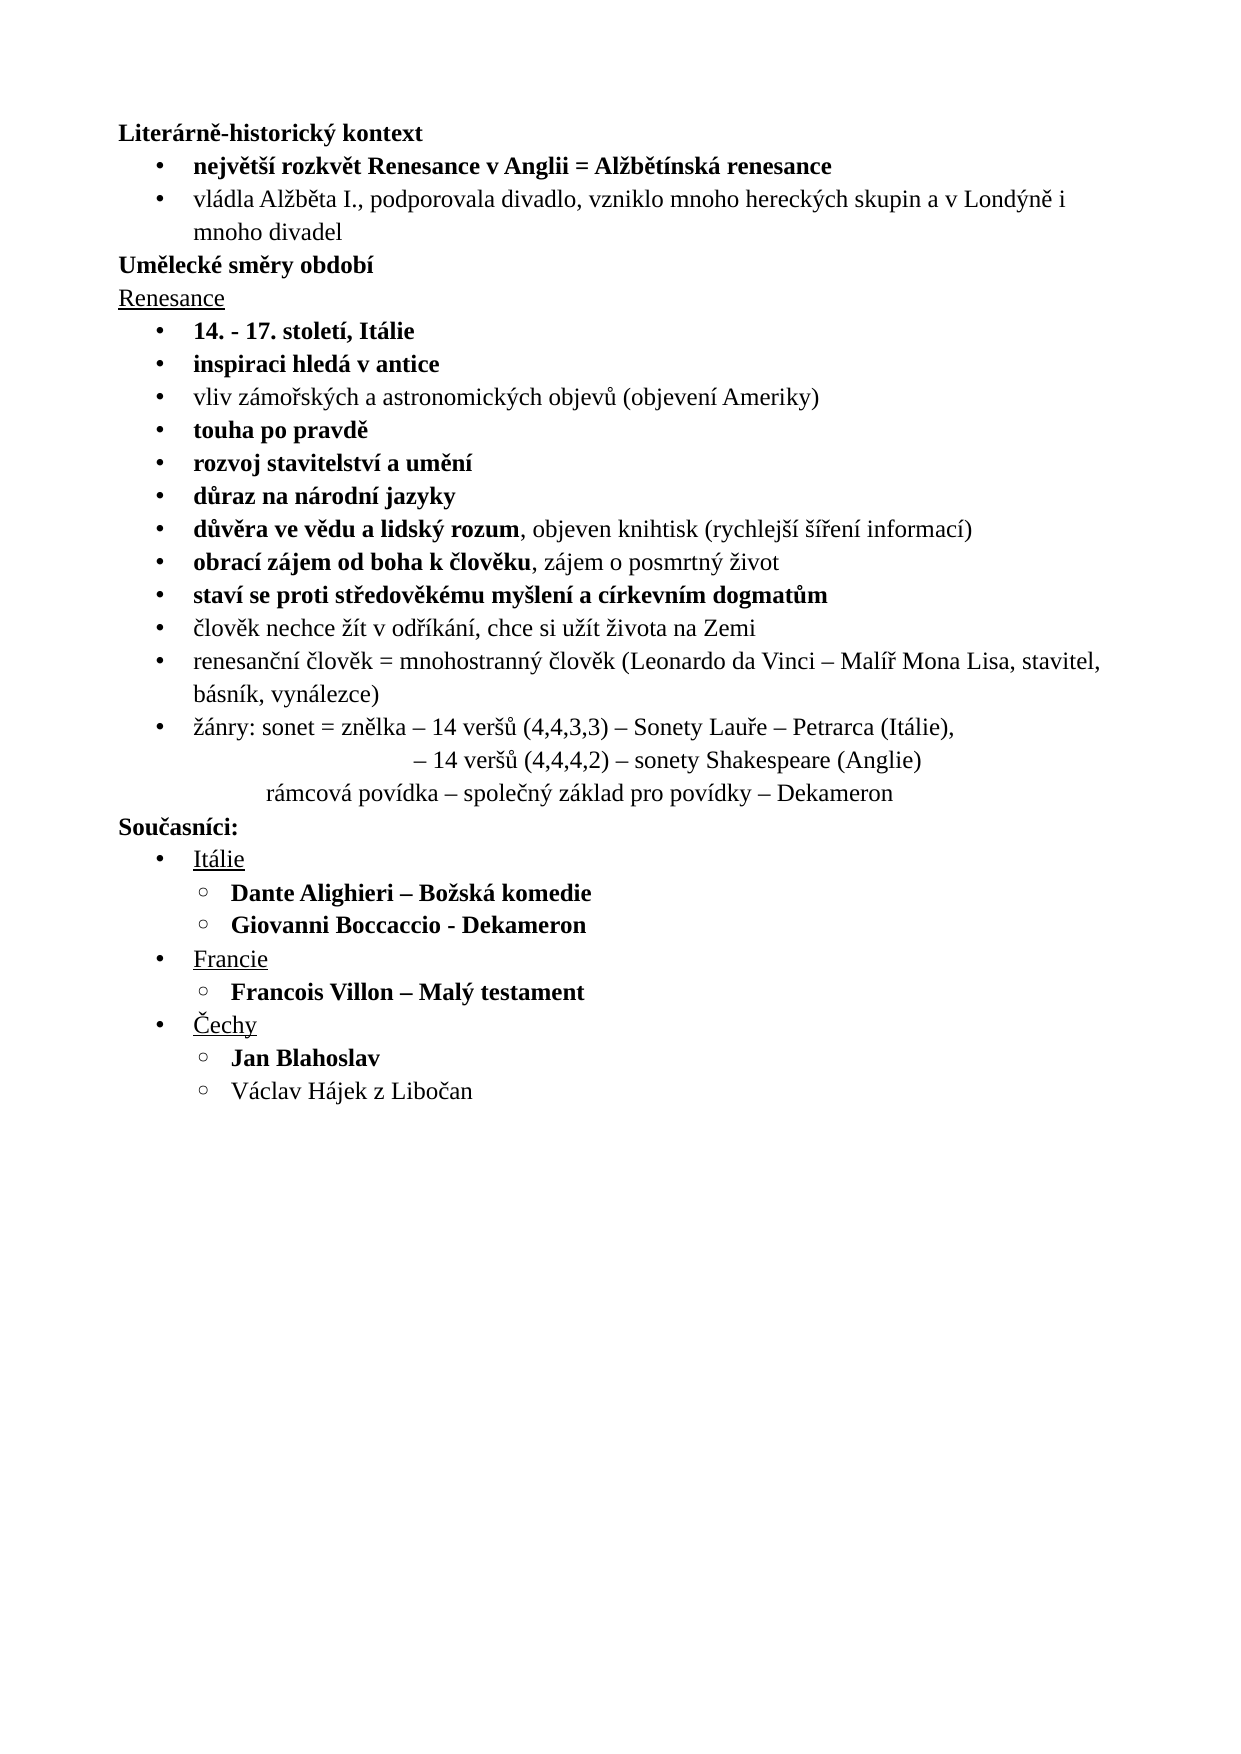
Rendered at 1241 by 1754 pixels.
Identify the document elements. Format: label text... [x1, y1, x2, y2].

list člověk nechce žít v odříkání, chce si užít života na Zemi [156, 613, 1122, 642]
list Jan Blahoslav [193, 1043, 1122, 1071]
text Renesance [118, 283, 1122, 312]
list Giovanni Boccaccio - Dekameron [193, 911, 1122, 939]
text Současníci: [118, 812, 1122, 840]
list důvěra ve vědu a lidský rozum, objeven knihtisk (rychlejší šíření informací) [156, 514, 1122, 543]
list Václav Hájek z Libočan [193, 1076, 1122, 1104]
list renesanční člověk = mnohostranný člověk (Leonardo da Vinci – Malíř Mona Lisa, stavitel, básník, vynálezce) [156, 646, 1122, 708]
list obrací zájem od boha k člověku, zájem o posmrtný život [156, 547, 1122, 576]
text rámcová povídka – společný základ pro povídky – Dekameron [118, 778, 1122, 807]
text Literárně-historický kontext [118, 118, 1122, 147]
list vliv zámořských a astronomických objevů (objevení Ameriky) [156, 382, 1122, 411]
list důraz na národní jazyky [156, 481, 1122, 510]
text Umělecké směry období [118, 250, 1122, 279]
list rozvoj stavitelství a umění [156, 448, 1122, 477]
list staví se proti středověkému myšlení a církevním dogmatům [156, 580, 1122, 609]
list 14. - 17. století, Itálie [156, 316, 1122, 345]
list touha po pravdě [156, 415, 1122, 444]
list vládla Alžběta I., podporovala divadlo, vzniklo mnoho hereckých skupin a v Londýně i mnoho divadel [156, 184, 1122, 246]
list inspiraci hledá v antice [156, 349, 1122, 378]
text – 14 veršů (4,4,4,2) – sonety Shakespeare (Anglie) [118, 746, 1122, 774]
list Dante Alighieri – Božská komedie [193, 878, 1122, 906]
list Francie [156, 944, 1122, 972]
list Čechy [156, 1010, 1122, 1038]
list Itálie [156, 844, 1122, 873]
list žánry: sonet = znělka – 14 veršů (4,4,3,3) – Sonety Lauře – Petrarca (Itálie), [156, 712, 1122, 741]
list Francois Villon – Malý testament [193, 977, 1122, 1005]
list největší rozkvět Renesance v Anglii = Alžbětínská renesance [156, 151, 1122, 180]
